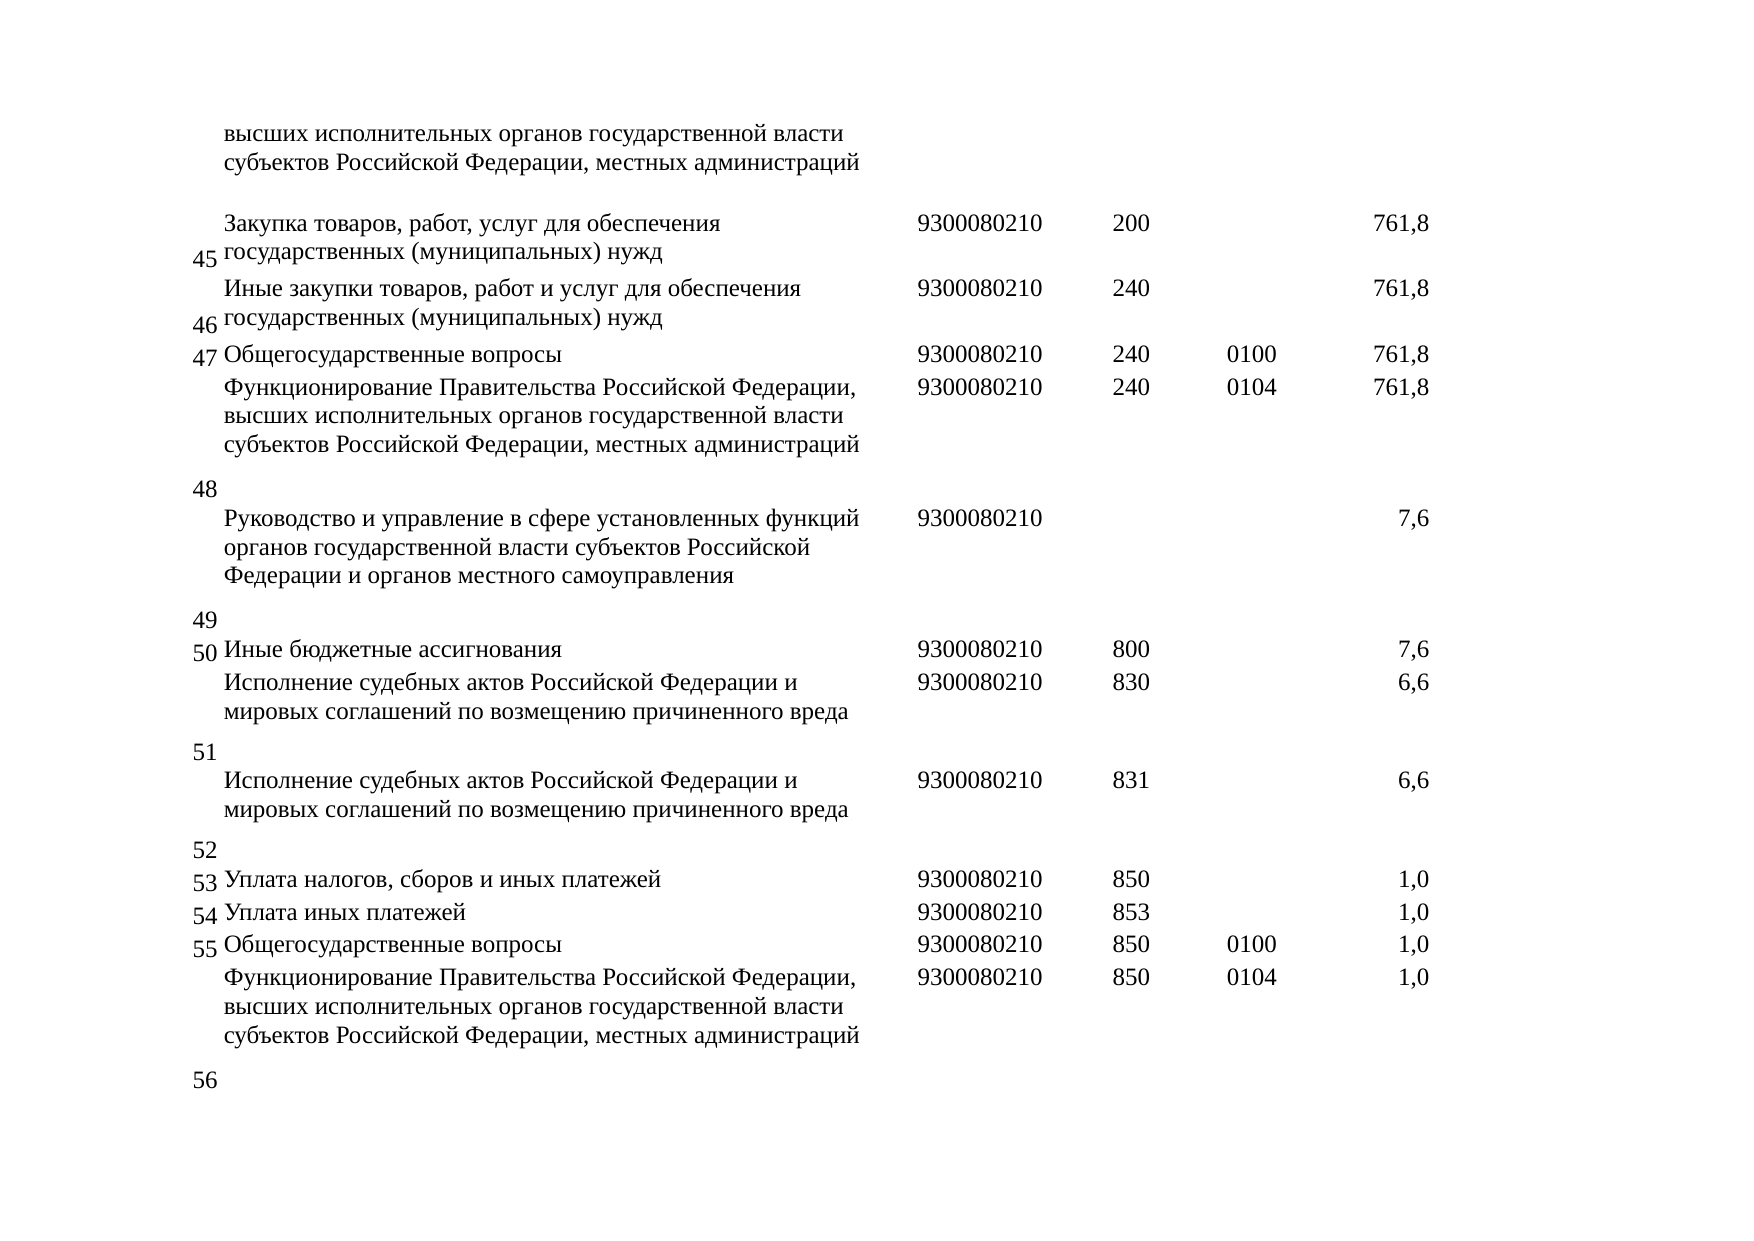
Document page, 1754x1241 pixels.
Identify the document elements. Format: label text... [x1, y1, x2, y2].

table_cell 9300080210 [888, 273, 1072, 339]
table_cell [1190, 897, 1313, 929]
table_cell [1073, 503, 1189, 634]
table_cell высших исполнительных органов государственной власти субъектов Российской Федерации, местных администраций [220, 118, 887, 208]
table_cell 761,8 [1314, 339, 1432, 372]
table_cell 850 [1073, 930, 1189, 962]
table_cell Общегосударственные вопросы [220, 930, 887, 962]
table_cell 200 [1073, 208, 1189, 273]
table_cell 240 [1073, 372, 1189, 503]
table_cell 9300080210 [888, 208, 1072, 273]
table_cell [1314, 118, 1432, 208]
table_cell 9300080210 [888, 503, 1072, 634]
table_cell [1190, 667, 1313, 766]
table_cell 761,8 [1314, 273, 1432, 339]
table_cell 830 [1073, 667, 1189, 766]
table_cell 53 [115, 864, 220, 897]
table_cell [115, 118, 220, 208]
table_cell 9300080210 [888, 339, 1072, 372]
table_cell [1190, 766, 1313, 864]
table_cell 831 [1073, 766, 1189, 864]
table_cell 1,0 [1314, 930, 1432, 962]
table_cell [1190, 503, 1313, 634]
table_cell [1190, 208, 1313, 273]
table_cell 9300080210 [888, 372, 1072, 503]
table_cell 52 [115, 766, 220, 864]
table_cell 240 [1073, 273, 1189, 339]
table_cell [1190, 864, 1313, 897]
table_cell 9300080210 [888, 667, 1072, 766]
table_cell 1,0 [1314, 864, 1432, 897]
table_cell Исполнение судебных актов Российской Федерации и мировых соглашений по возмещению причиненного вреда [220, 667, 887, 766]
table_cell 54 [115, 897, 220, 929]
table_cell [1073, 118, 1189, 208]
table_cell 9300080210 [888, 634, 1072, 667]
table_cell 850 [1073, 963, 1189, 1094]
table_cell 45 [115, 208, 220, 273]
table_cell 9300080210 [888, 897, 1072, 929]
table_cell 6,6 [1314, 667, 1432, 766]
table_cell 47 [115, 339, 220, 372]
table_cell Исполнение судебных актов Российской Федерации и мировых соглашений по возмещению причиненного вреда [220, 766, 887, 864]
table_cell 9300080210 [888, 963, 1072, 1094]
table_cell Иные закупки товаров, работ и услуг для обеспечения государственных (муниципальных) нужд [220, 273, 887, 339]
table_cell Функционирование Правительства Российской Федерации, высших исполнительных органов государственной власти субъектов Российской Федерации, местных администраций [220, 963, 887, 1094]
table_cell 853 [1073, 897, 1189, 929]
table_cell Закупка товаров, работ, услуг для обеспечения государственных (муниципальных) нужд [220, 208, 887, 273]
table_cell 0100 [1190, 339, 1313, 372]
table_cell 48 [115, 372, 220, 503]
table_cell 761,8 [1314, 208, 1432, 273]
table_cell Руководство и управление в сфере установленных функций органов государственной власти субъектов Российской Федерации и органов местного самоуправления [220, 503, 887, 634]
table_cell 49 [115, 503, 220, 634]
table_cell 46 [115, 273, 220, 339]
table_cell 9300080210 [888, 766, 1072, 864]
table_cell 761,8 [1314, 372, 1432, 503]
table_cell [888, 118, 1072, 208]
table_cell Иные бюджетные ассигнования [220, 634, 887, 667]
table_cell 1,0 [1314, 897, 1432, 929]
table_cell [1190, 273, 1313, 339]
table_cell 56 [115, 963, 220, 1094]
table_cell 50 [115, 634, 220, 667]
table_cell 0104 [1190, 963, 1313, 1094]
table_cell Уплата налогов, сборов и иных платежей [220, 864, 887, 897]
table_cell 9300080210 [888, 864, 1072, 897]
table_cell 800 [1073, 634, 1189, 667]
table_cell 0104 [1190, 372, 1313, 503]
table_cell 51 [115, 667, 220, 766]
table_cell 850 [1073, 864, 1189, 897]
table_cell 240 [1073, 339, 1189, 372]
table_cell Функционирование Правительства Российской Федерации, высших исполнительных органов государственной власти субъектов Российской Федерации, местных администраций [220, 372, 887, 503]
table_cell [1190, 634, 1313, 667]
table_cell 7,6 [1314, 503, 1432, 634]
table_cell Уплата иных платежей [220, 897, 887, 929]
table_cell Общегосударственные вопросы [220, 339, 887, 372]
table_cell 55 [115, 930, 220, 962]
table_cell 6,6 [1314, 766, 1432, 864]
table_cell [1190, 118, 1313, 208]
table_cell 0100 [1190, 930, 1313, 962]
table_cell 1,0 [1314, 963, 1432, 1094]
table_cell 9300080210 [888, 930, 1072, 962]
table_cell 7,6 [1314, 634, 1432, 667]
